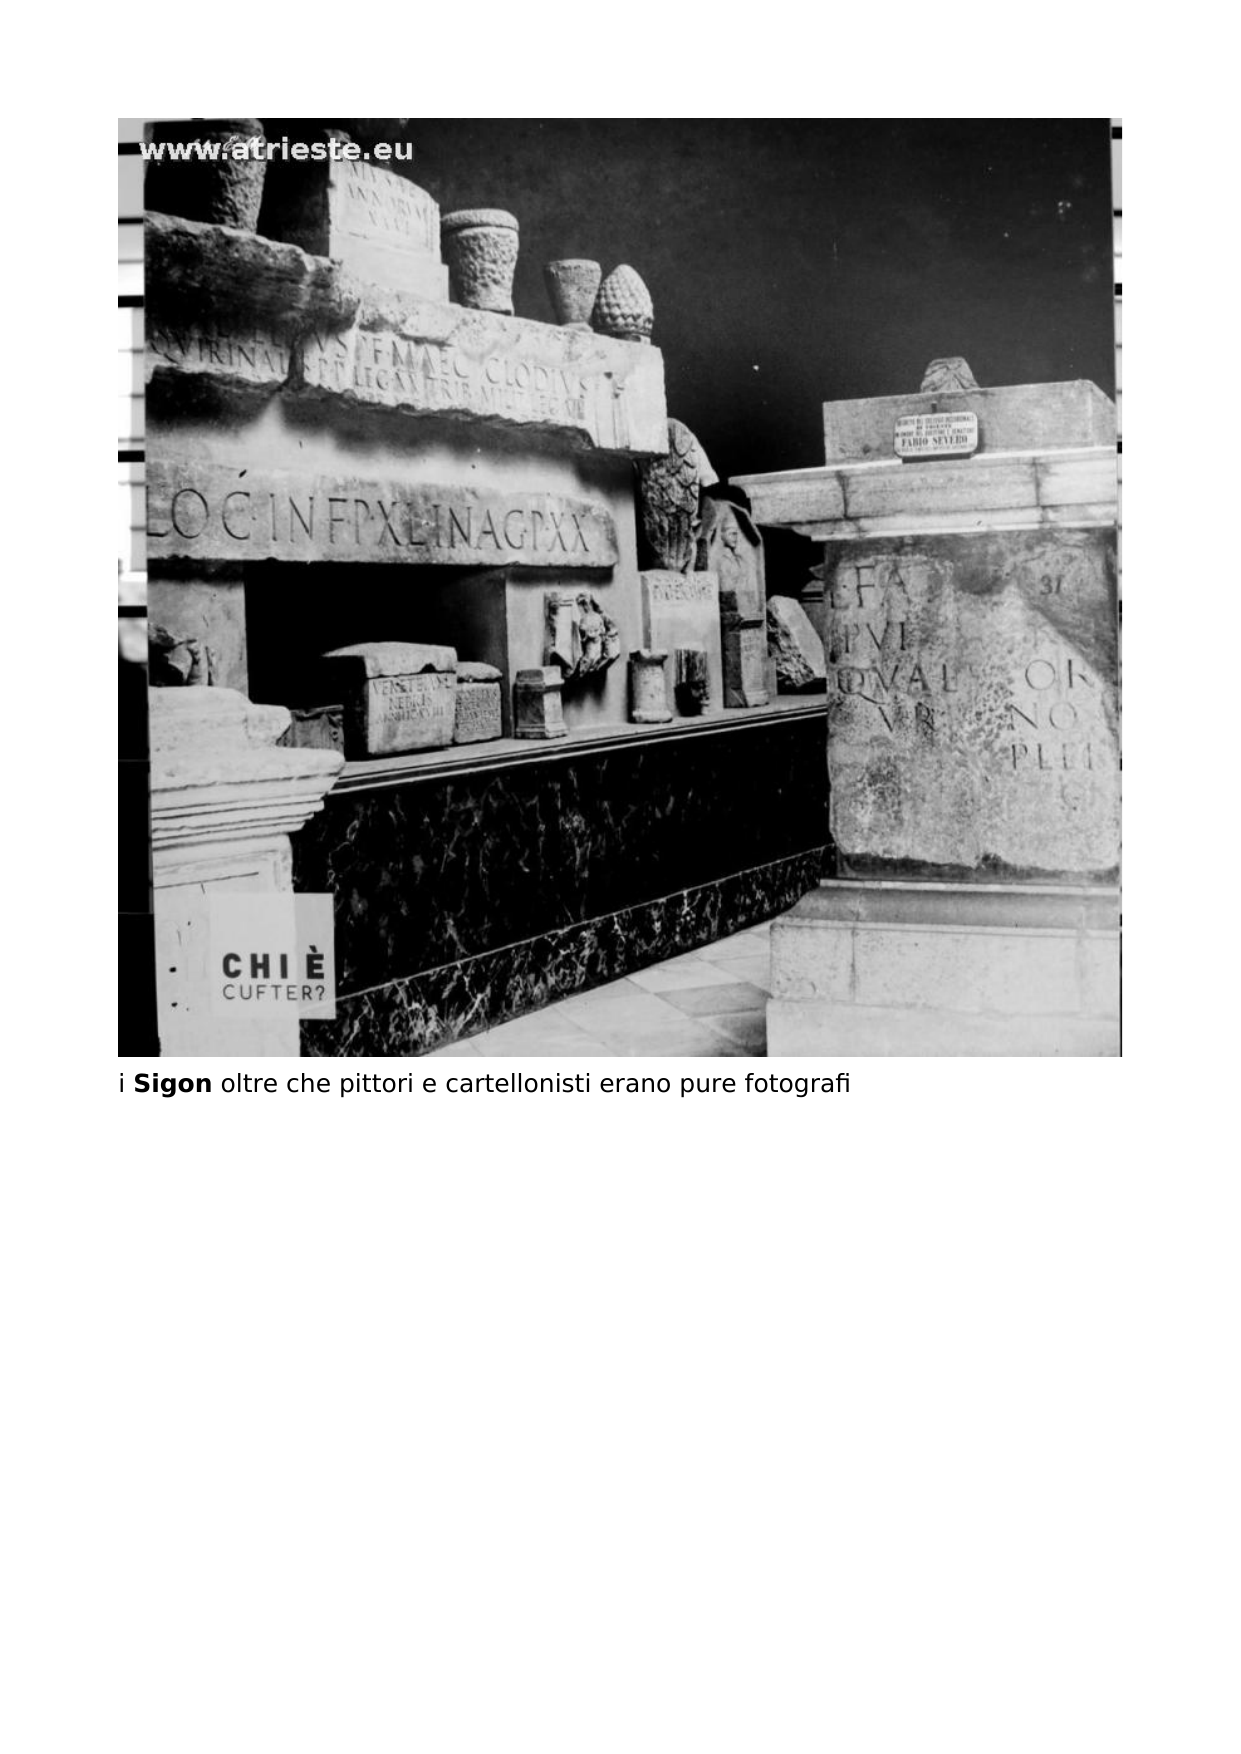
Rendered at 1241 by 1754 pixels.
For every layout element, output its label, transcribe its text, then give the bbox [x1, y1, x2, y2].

picture [118, 118, 1123, 1057]
text i Sigon oltre che pittori e cartellonisti erano pure fotografi [118, 1069, 1122, 1098]
